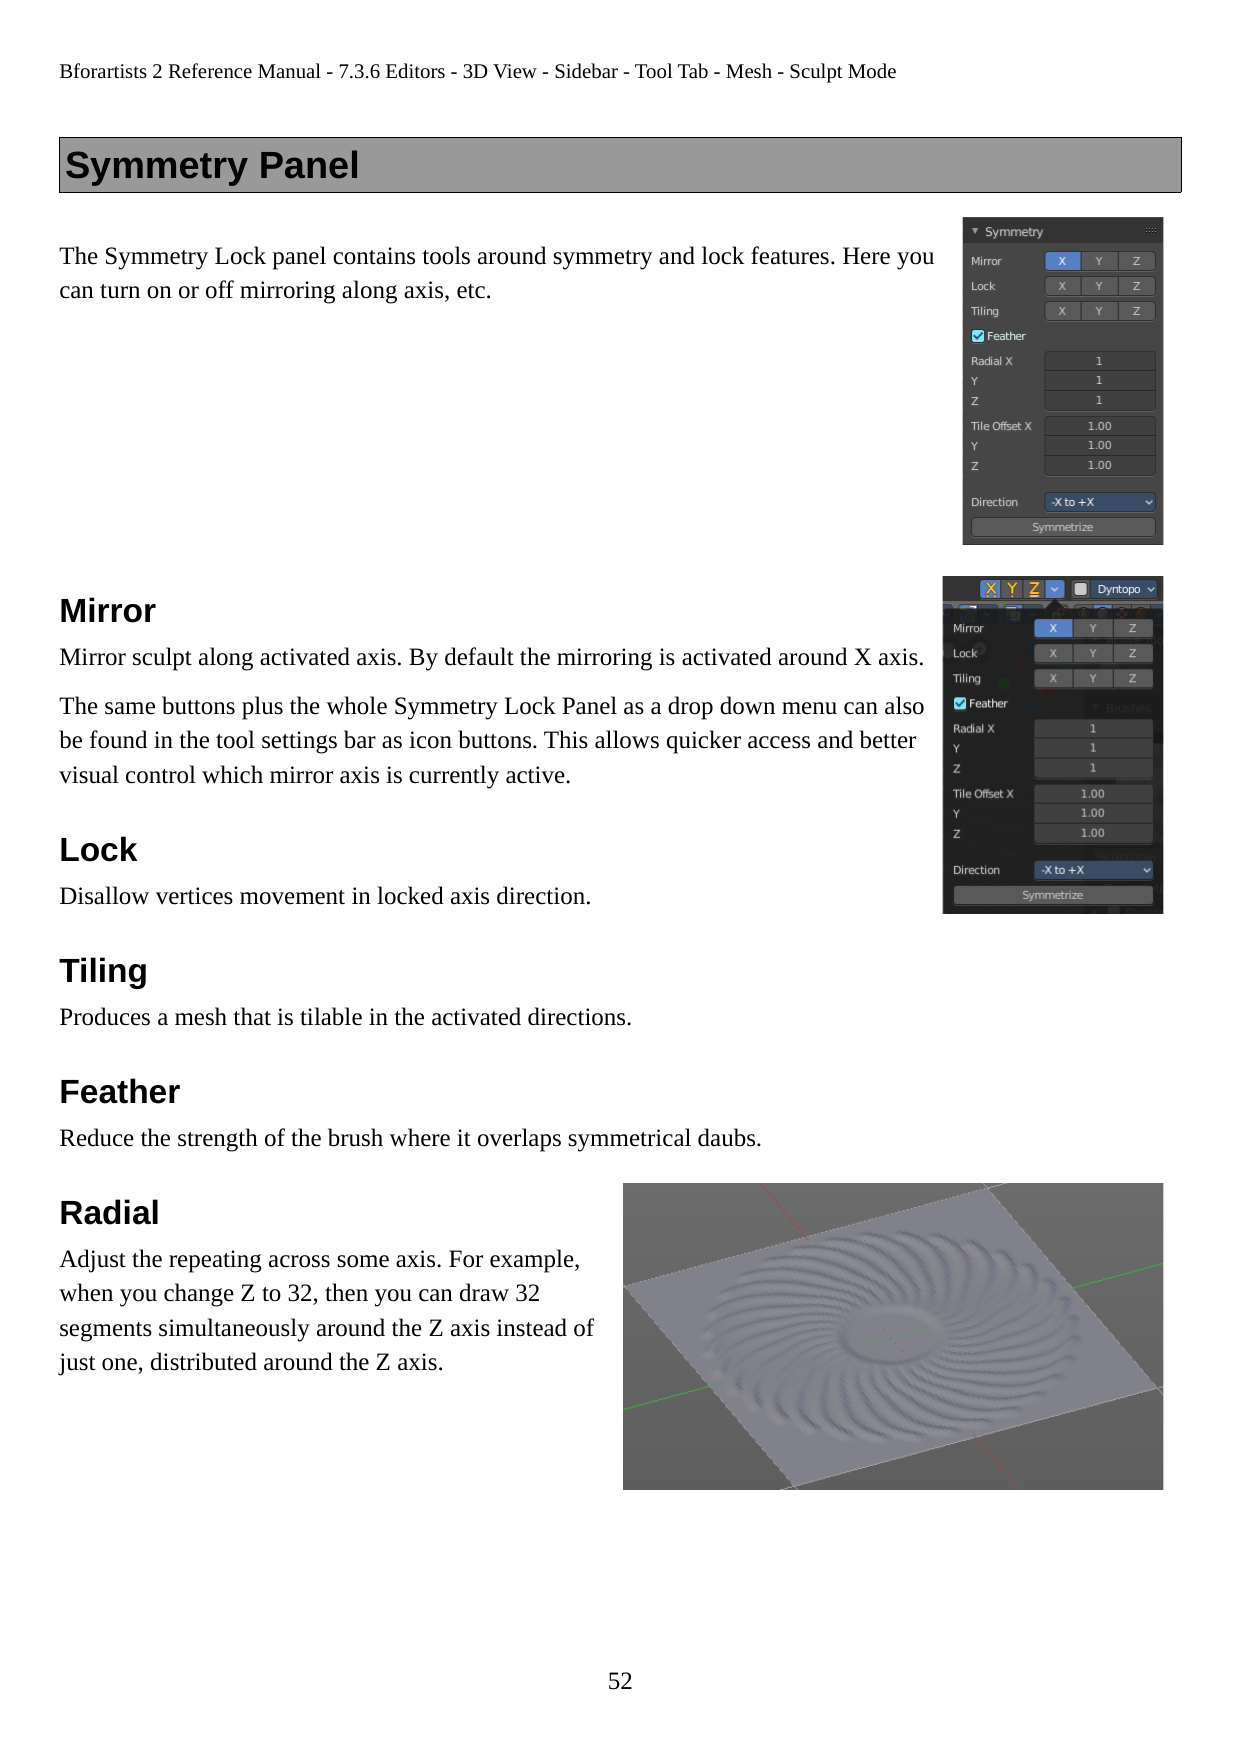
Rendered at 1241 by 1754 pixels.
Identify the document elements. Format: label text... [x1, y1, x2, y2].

picture [942, 576, 1164, 914]
subtitle [1164, 830, 1181, 868]
text Reduce the strength of the brush where it overlaps symmetrical daubs. [59, 1123, 1181, 1152]
picture [962, 217, 1164, 545]
text Produces a mesh that is tilable in the activated directions. [59, 1002, 1181, 1031]
text Adjust the repeating across some axis. For example, when you change Z to 32, then you can draw 32 segments simultaneously around the Z axis instead of just one, distributed around the Z axis. [59, 1244, 623, 1376]
picture [623, 1183, 1164, 1490]
subtitle [1164, 1193, 1181, 1232]
text Mirror sculpt along activated axis. By default the mirroring is activated around X axis. [59, 642, 942, 671]
text The Symmetry Lock panel contains tools around symmetry and lock features. Here you can turn on or off mirroring along axis, etc. [59, 241, 962, 304]
text Disallow vertices movement in locked axis direction. [59, 881, 942, 910]
subtitle Feather [59, 1072, 1181, 1111]
table_header Symmetry Panel [60, 138, 1181, 192]
subtitle Radial [59, 1193, 623, 1232]
subtitle Tiling [59, 951, 1181, 989]
subtitle Lock [59, 830, 942, 868]
subtitle Mirror [59, 591, 942, 629]
subtitle [1164, 591, 1181, 629]
text The same buttons plus the whole Symmetry Lock Panel as a drop down menu can also be found in the tool settings bar as icon buttons. This allows quicker access and better visual control which mirror axis is currently active. [59, 691, 942, 789]
